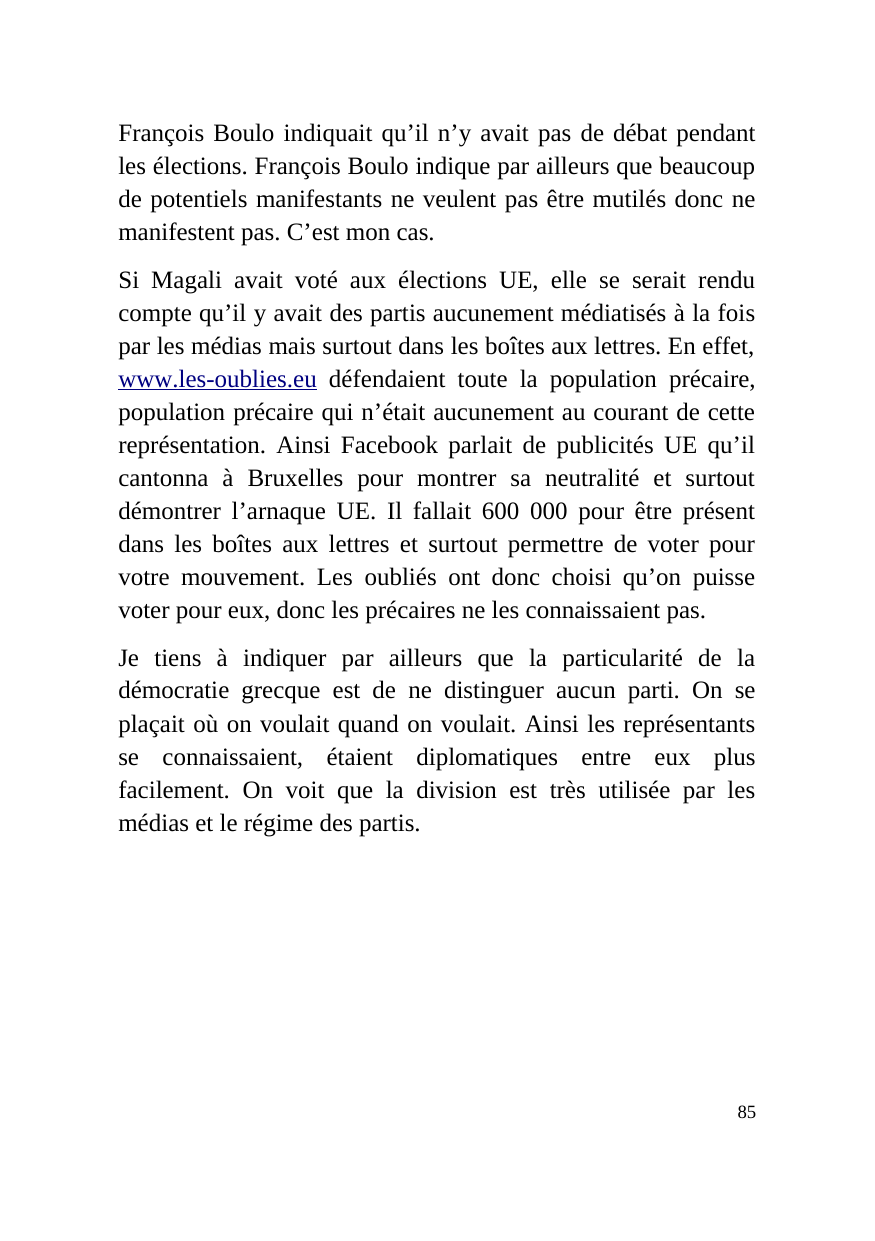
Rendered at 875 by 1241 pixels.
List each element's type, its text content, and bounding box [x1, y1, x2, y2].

text François Boulo indiquait qu’il n’y avait pas de débat pendant les élections. François Boulo indique par ailleurs que beaucoup de potentiels manifestants ne veulent pas être mutilés donc ne manifestent pas. C’est mon cas. [118, 118, 756, 246]
text Si Magali avait voté aux élections UE, elle se serait rendu compte qu’il y avait des partis aucunement médiatisés à la fois par les médias mais surtout dans les boîtes aux lettres. En effet, www.les-oublies.eu défendaient toute la population précaire, population précaire qui n’était aucunement au courant de cette représentation. Ainsi Facebook parlait de publicités UE qu’il cantonna à Bruxelles pour montrer sa neutralité et surtout démontrer l’arnaque UE. Il fallait 600 000 pour être présent dans les boîtes aux lettres et surtout permettre de voter pour votre mouvement. Les oubliés ont donc choisi qu’on puisse voter pour eux, donc les précaires ne les connaissaient pas. [118, 265, 756, 624]
text Je tiens à indiquer par ailleurs que la particularité de la démocratie grecque est de ne distinguer aucun parti. On se plaçait où on voulait quand on voulait. Ainsi les représentants se connaissaient, étaient diplomatiques entre eux plus facilement. On voit que la division est très utilisée par les médias et le régime des partis. [118, 643, 756, 836]
